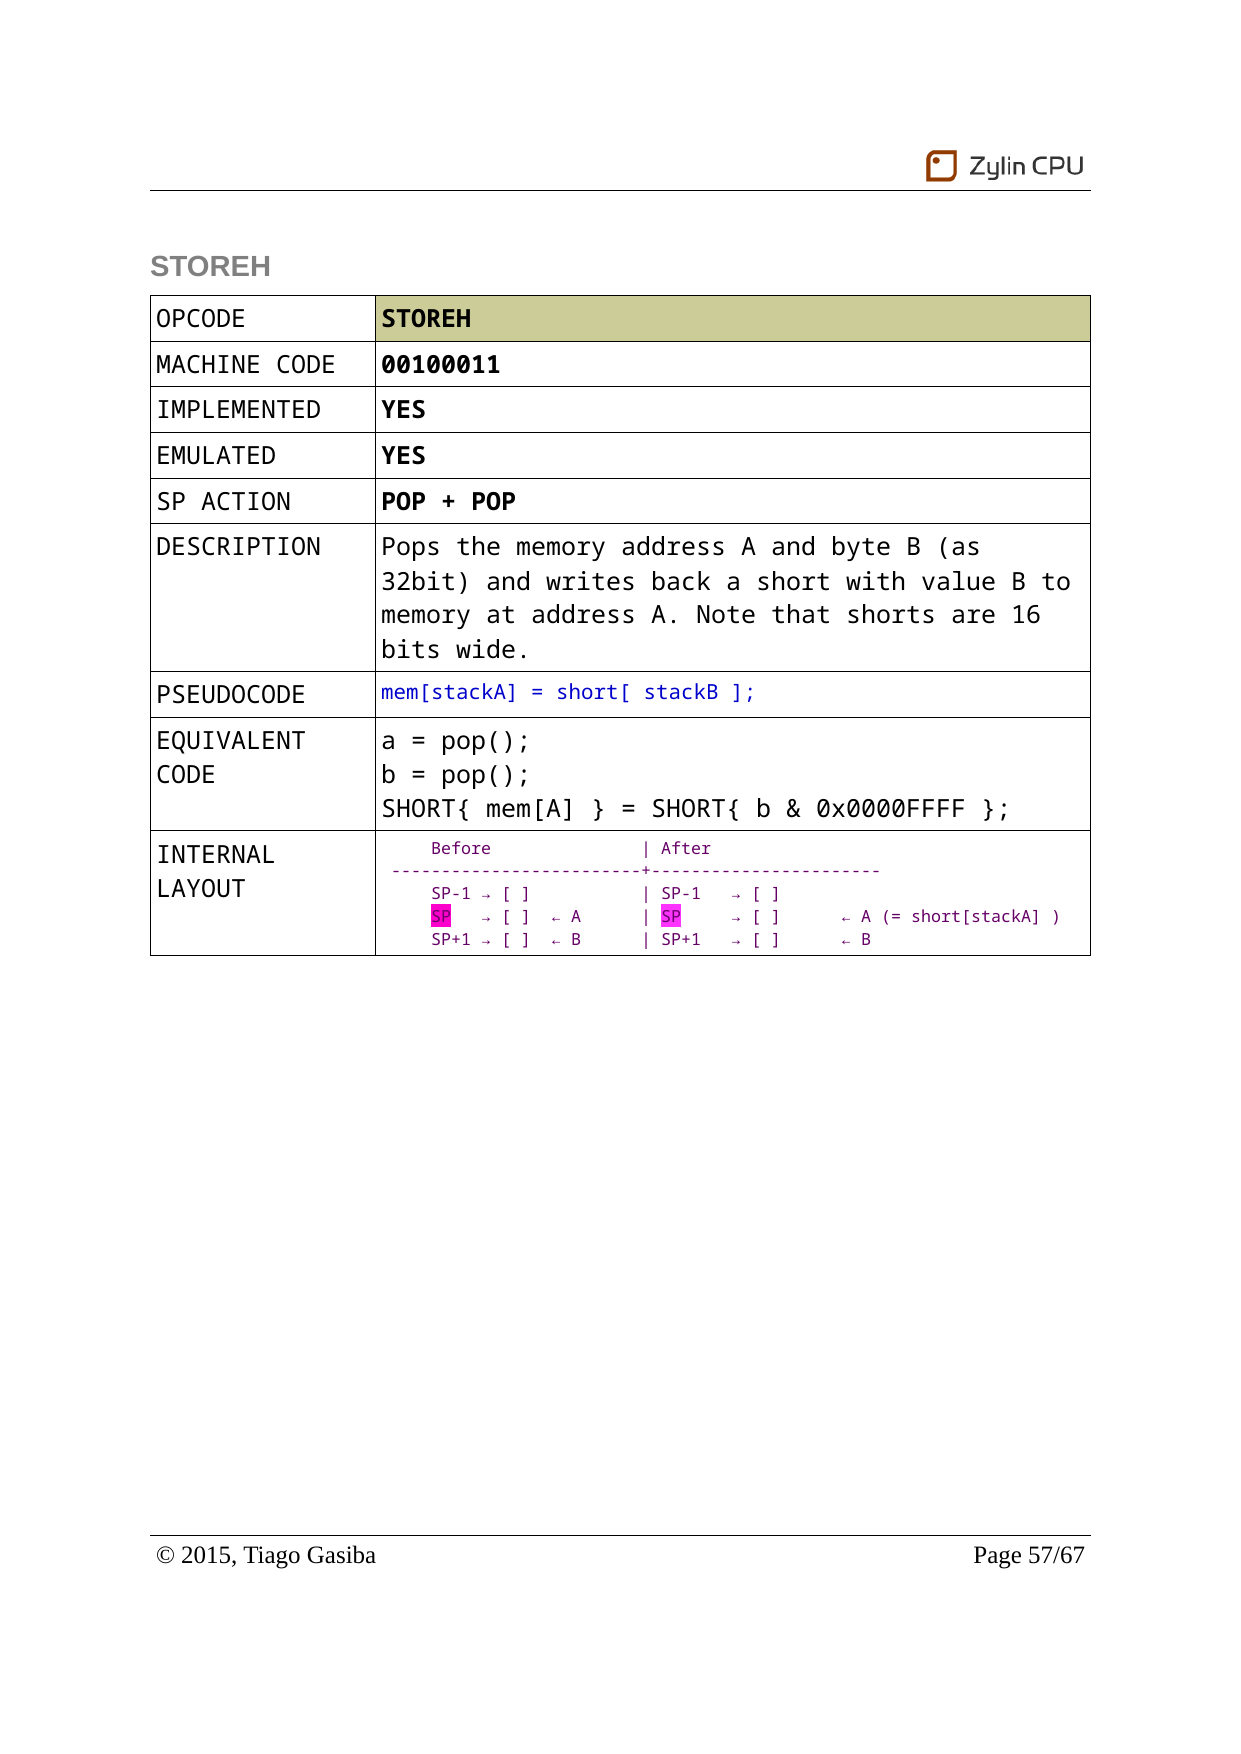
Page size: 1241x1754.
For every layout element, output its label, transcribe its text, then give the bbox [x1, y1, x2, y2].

table_header OPCODE [151, 296, 375, 341]
table_cell IMPLEMENTED [151, 387, 375, 432]
table_cell MACHINE CODE [151, 342, 375, 386]
table_cell SP ACTION [151, 479, 375, 523]
table_header STOREH [376, 296, 1090, 341]
table_cell DESCRIPTION [151, 524, 375, 671]
table_cell a = pop(); b = pop(); SHORT{ mem[A] } = SHORT{ b & 0x0000FFFF }; [376, 718, 1090, 830]
table_cell 00100011 [376, 342, 1090, 386]
table_cell PSEUDOCODE [151, 672, 375, 717]
picture [922, 148, 1151, 185]
table_cell EMULATED [151, 433, 375, 478]
table_cell INTERNAL LAYOUT [151, 831, 375, 955]
table_cell Pops the memory address A and byte B (as 32bit) and writes back a short with value B to memory at address A. Note that shorts are 16 bits wide. [376, 524, 1090, 671]
table_cell POP + POP [376, 479, 1090, 523]
subtitle STOREH [150, 249, 1091, 283]
table_cell Before | After -------------------------+----------------------- SP-1 → [ ] | SP-1 → [ ] SP → [ ] ← A | SP → [ ] ← A (= short[stackA] ) SP+1 → [ ] ← B | SP+1 → [ ] ← B [376, 831, 1090, 955]
table_cell mem[stackA] = short[ stackB ]; [376, 672, 1090, 717]
table_cell YES [376, 387, 1090, 432]
table_cell EQUIVALENT CODE [151, 718, 375, 830]
table_cell YES [376, 433, 1090, 478]
